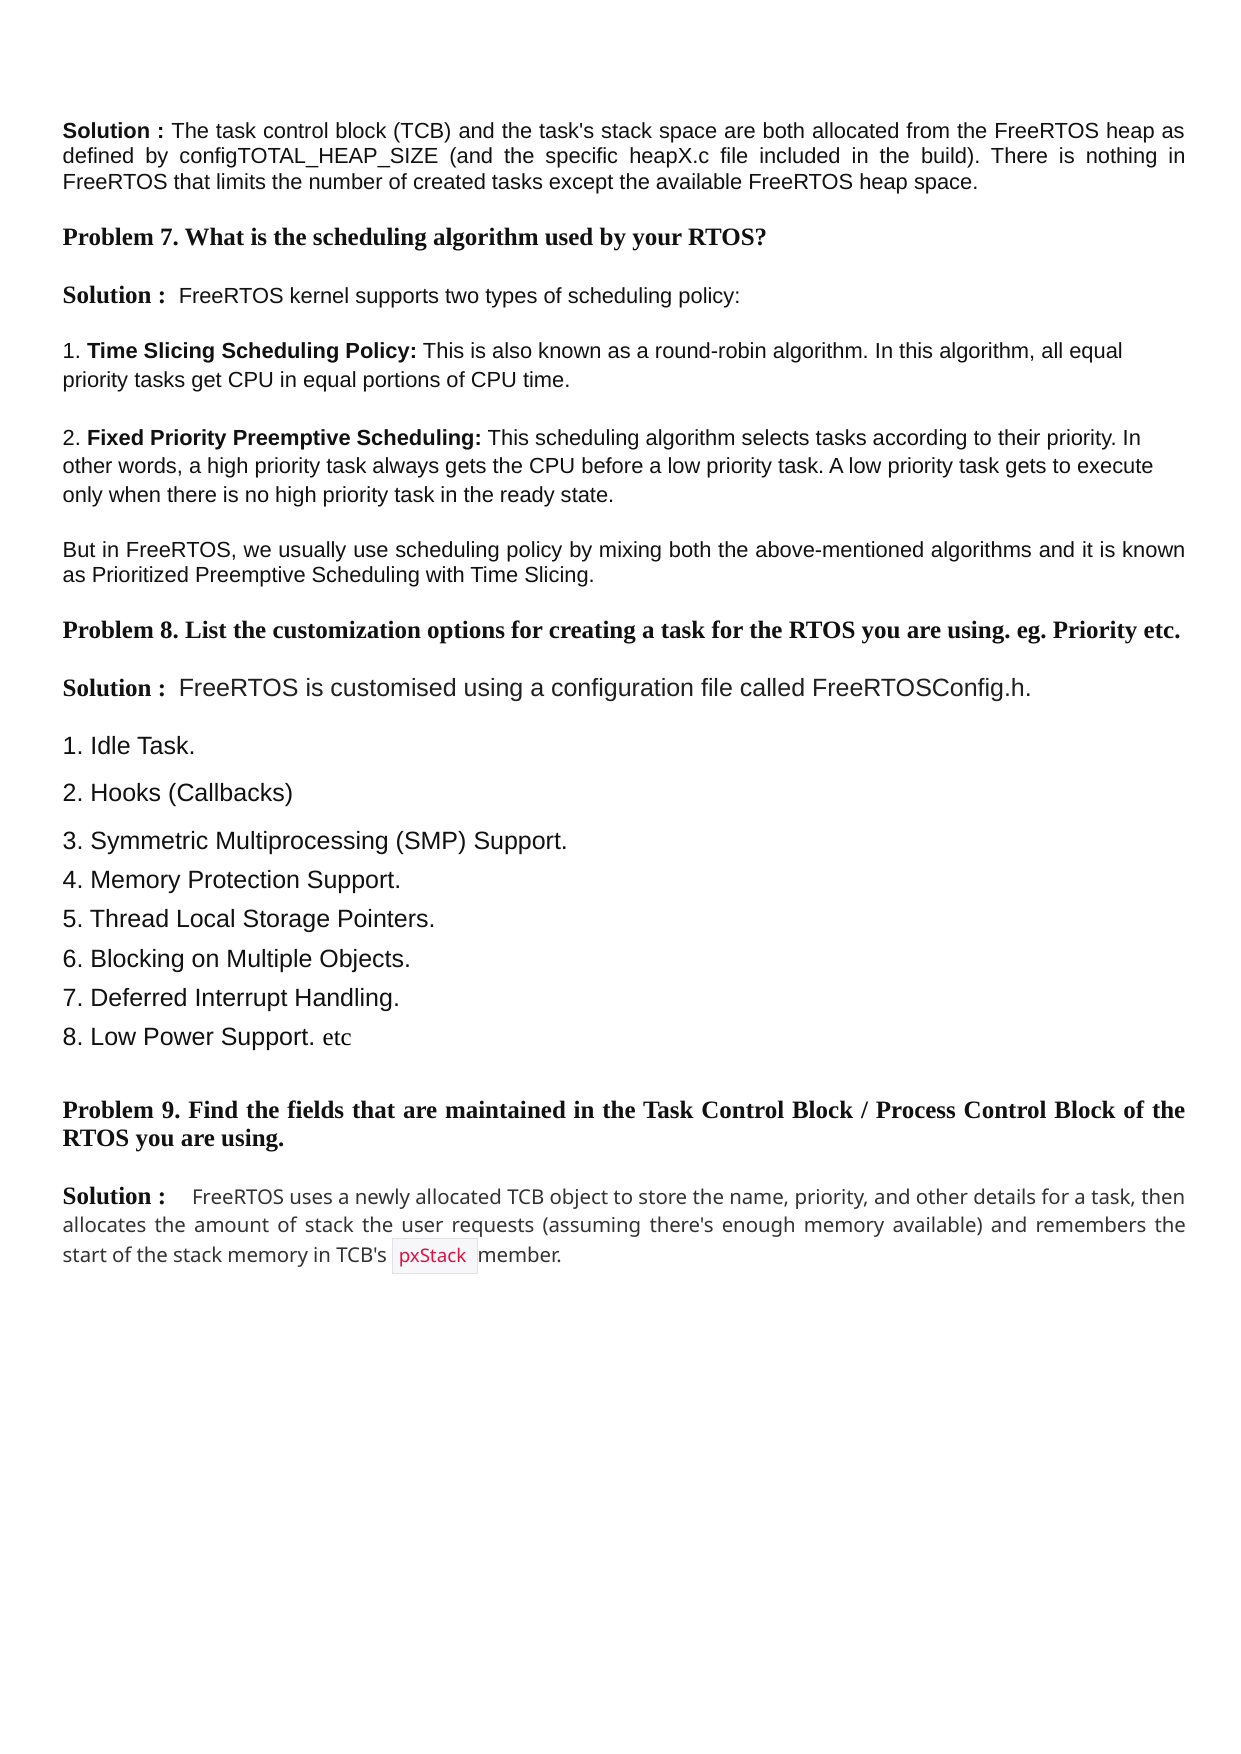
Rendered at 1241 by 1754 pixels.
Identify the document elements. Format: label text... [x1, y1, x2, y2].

text Solution : The task control block (TCB) and the task's stack space are both allocated from the FreeRTOS heap as defined by configTOTAL_HEAP_SIZE (and the specific heapX.c file included in the build). There is nothing in FreeRTOS that limits the number of created tasks except the available FreeRTOS heap space. [62, 118, 1187, 194]
list 6. Blocking on Multiple Objects. [62, 944, 1187, 972]
text 5. Thread Local Storage Pointers. [62, 904, 1187, 933]
text Solution : FreeRTOS kernel supports two types of scheduling policy: [62, 280, 1187, 309]
text 1. Idle Task. [62, 731, 1187, 759]
list 3. Symmetric Multiprocessing (SMP) Support. [62, 826, 1187, 855]
text Solution : FreeRTOS uses a newly allocated TCB object to store the name, priority, and other details for a task, then allocates the amount of stack the user requests (assuming there's enough memory available) and remembers the start of the stack memory in TCB's pxStack member. [62, 1181, 1187, 1273]
text 2. Hooks (Callbacks) [62, 778, 1187, 807]
list 7. Deferred Interrupt Handling. [62, 983, 1187, 1012]
text 4. Memory Protection Support. [62, 865, 1187, 894]
list Fixed Priority Preemptive Scheduling: This scheduling algorithm selects tasks according to their priority. In other words, a high priority task always gets the CPU before a low priority task. A low priority task gets to execute only when there is no high priority task in the ready state. [62, 424, 1187, 507]
text Problem 9. Find the fields that are maintained in the Task Control Block / Process Control Block of the RTOS you are using. [62, 1095, 1187, 1152]
list 8. Low Power Support. etc [62, 1022, 1187, 1084]
text Solution : FreeRTOS is customised using a configuration file called FreeRTOSConfig.h. [62, 673, 1187, 702]
text Problem 8. List the customization options for creating a task for the RTOS you are using. eg. Priority etc. [62, 616, 1187, 644]
text But in FreeRTOS, we usually use scheduling policy by mixing both the above-mentioned algorithms and it is known as Prioritized Preemptive Scheduling with Time Slicing. [62, 536, 1187, 587]
text Problem 7. What is the scheduling algorithm used by your RTOS? [62, 222, 1187, 251]
list Time Slicing Scheduling Policy: This is also known as a round-robin algorithm. In this algorithm, all equal priority tasks get CPU in equal portions of CPU time. [62, 337, 1187, 392]
